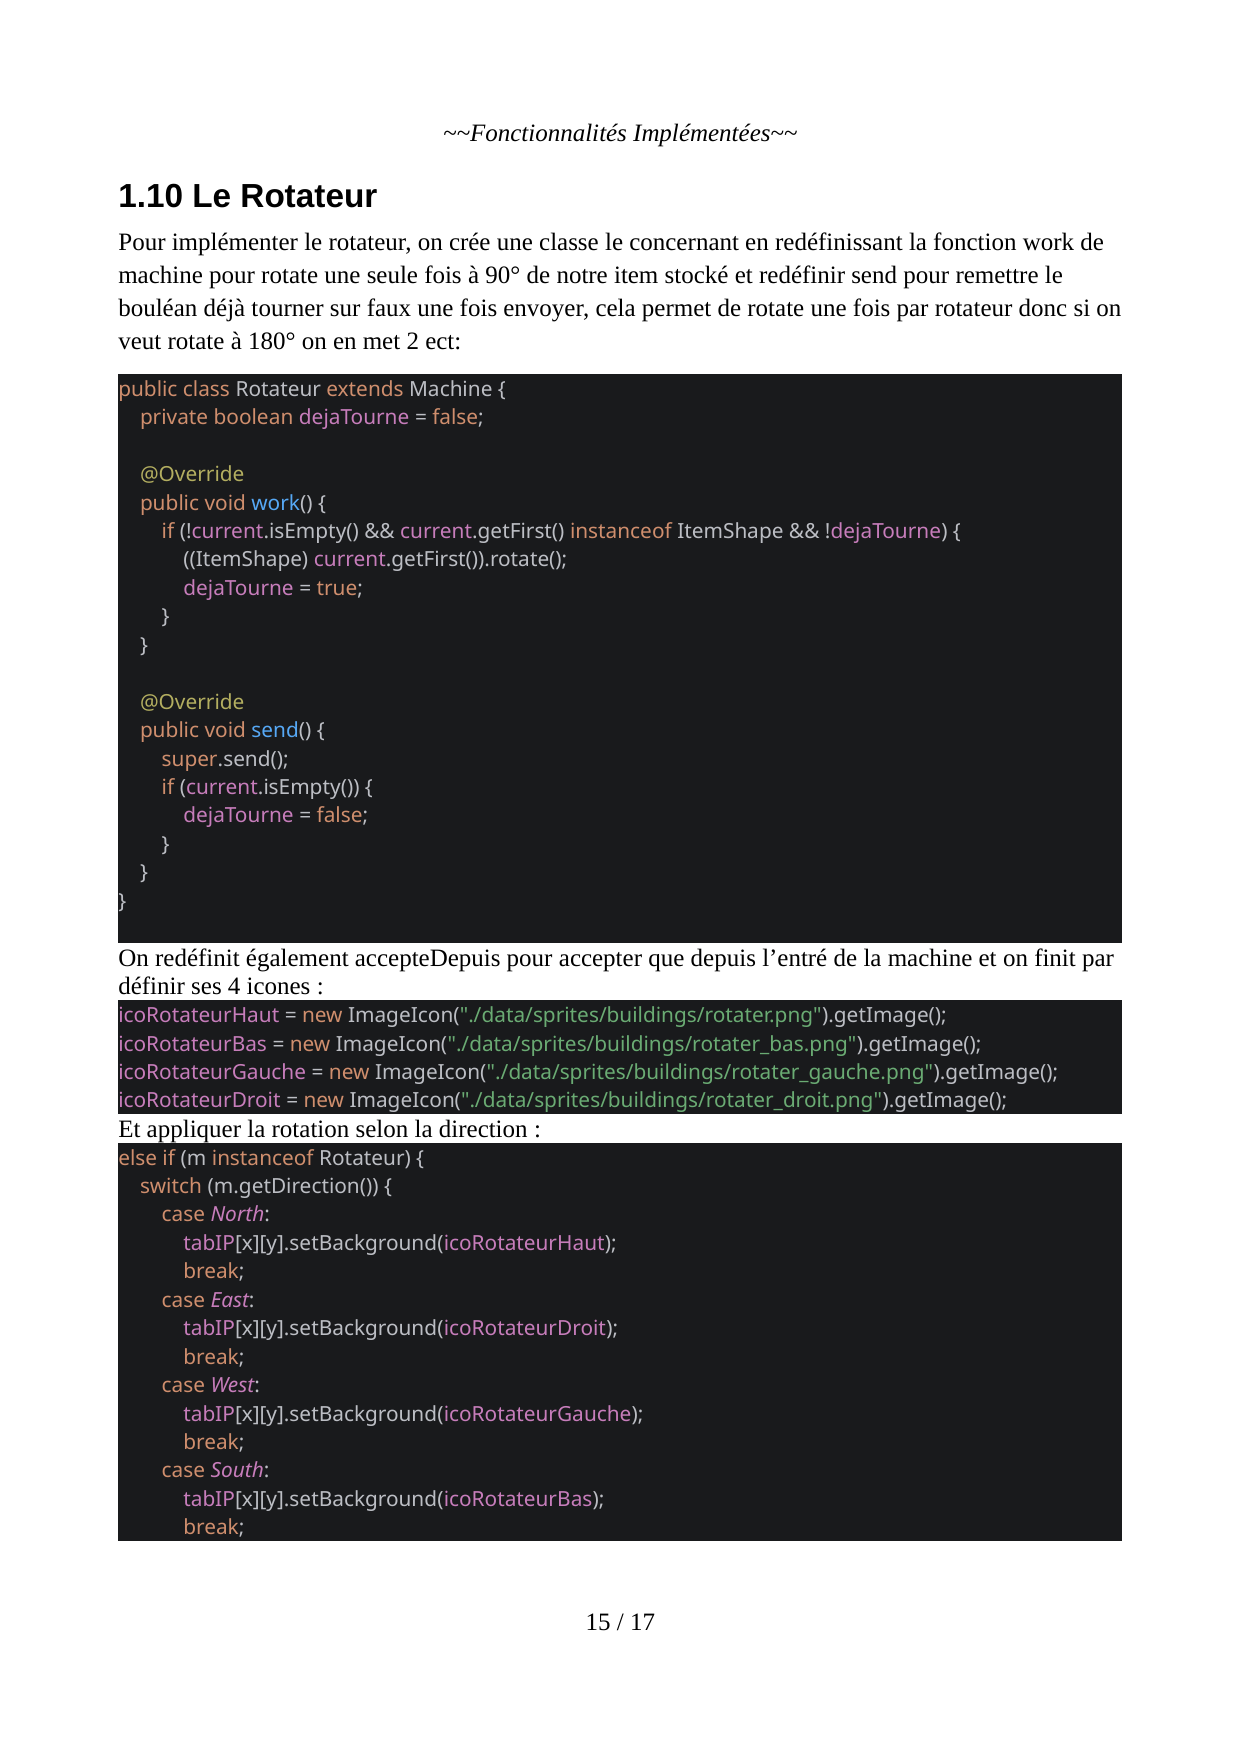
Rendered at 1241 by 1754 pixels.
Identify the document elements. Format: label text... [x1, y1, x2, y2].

text public class Rotateur extends Machine { private boolean dejaTourne = false; @Override public void work() { if (!current.isEmpty() && current.getFirst() instanceof ItemShape && !dejaTourne) { ((ItemShape) current.getFirst()).rotate(); dejaTourne = true; } } @Override public void send() { super.send(); if (current.isEmpty()) { dejaTourne = false; } } } [118, 374, 1122, 914]
text icoRotateurHaut = new ImageIcon("./data/sprites/buildings/rotater.png").getImage(); icoRotateurBas = new ImageIcon("./data/sprites/buildings/rotater_bas.png").getImage(); icoRotateurGauche = new ImageIcon("./data/sprites/buildings/rotater_gauche.png").getImage(); icoRotateurDroit = new ImageIcon("./data/sprites/buildings/rotater_droit.png").getImage(); [118, 1000, 1122, 1114]
text On redéfinit également accepteDepuis pour accepter que depuis l’entré de la machine et on finit par définir ses 4 icones : [118, 943, 1122, 1000]
text else if (m instanceof Rotateur) { switch (m.getDirection()) { case North: tabIP[x][y].setBackground(icoRotateurHaut); break; case East: tabIP[x][y].setBackground(icoRotateurDroit); break; case West: tabIP[x][y].setBackground(icoRotateurGauche); break; case South: tabIP[x][y].setBackground(icoRotateurBas); break; [118, 1143, 1122, 1541]
text Pour implémenter le rotateur, on crée une classe le concernant en redéfinissant la fonction work de machine pour rotate une seule fois à 90° de notre item stocké et redéfinir send pour remettre le bouléan déjà tourner sur faux une fois envoyer, cela permet de rotate une fois par rotateur donc si on veut rotate à 180° on en met 2 ect: [118, 227, 1122, 355]
subtitle Le Rotateur [118, 176, 1122, 215]
text Et appliquer la rotation selon la direction : [118, 1114, 1122, 1143]
